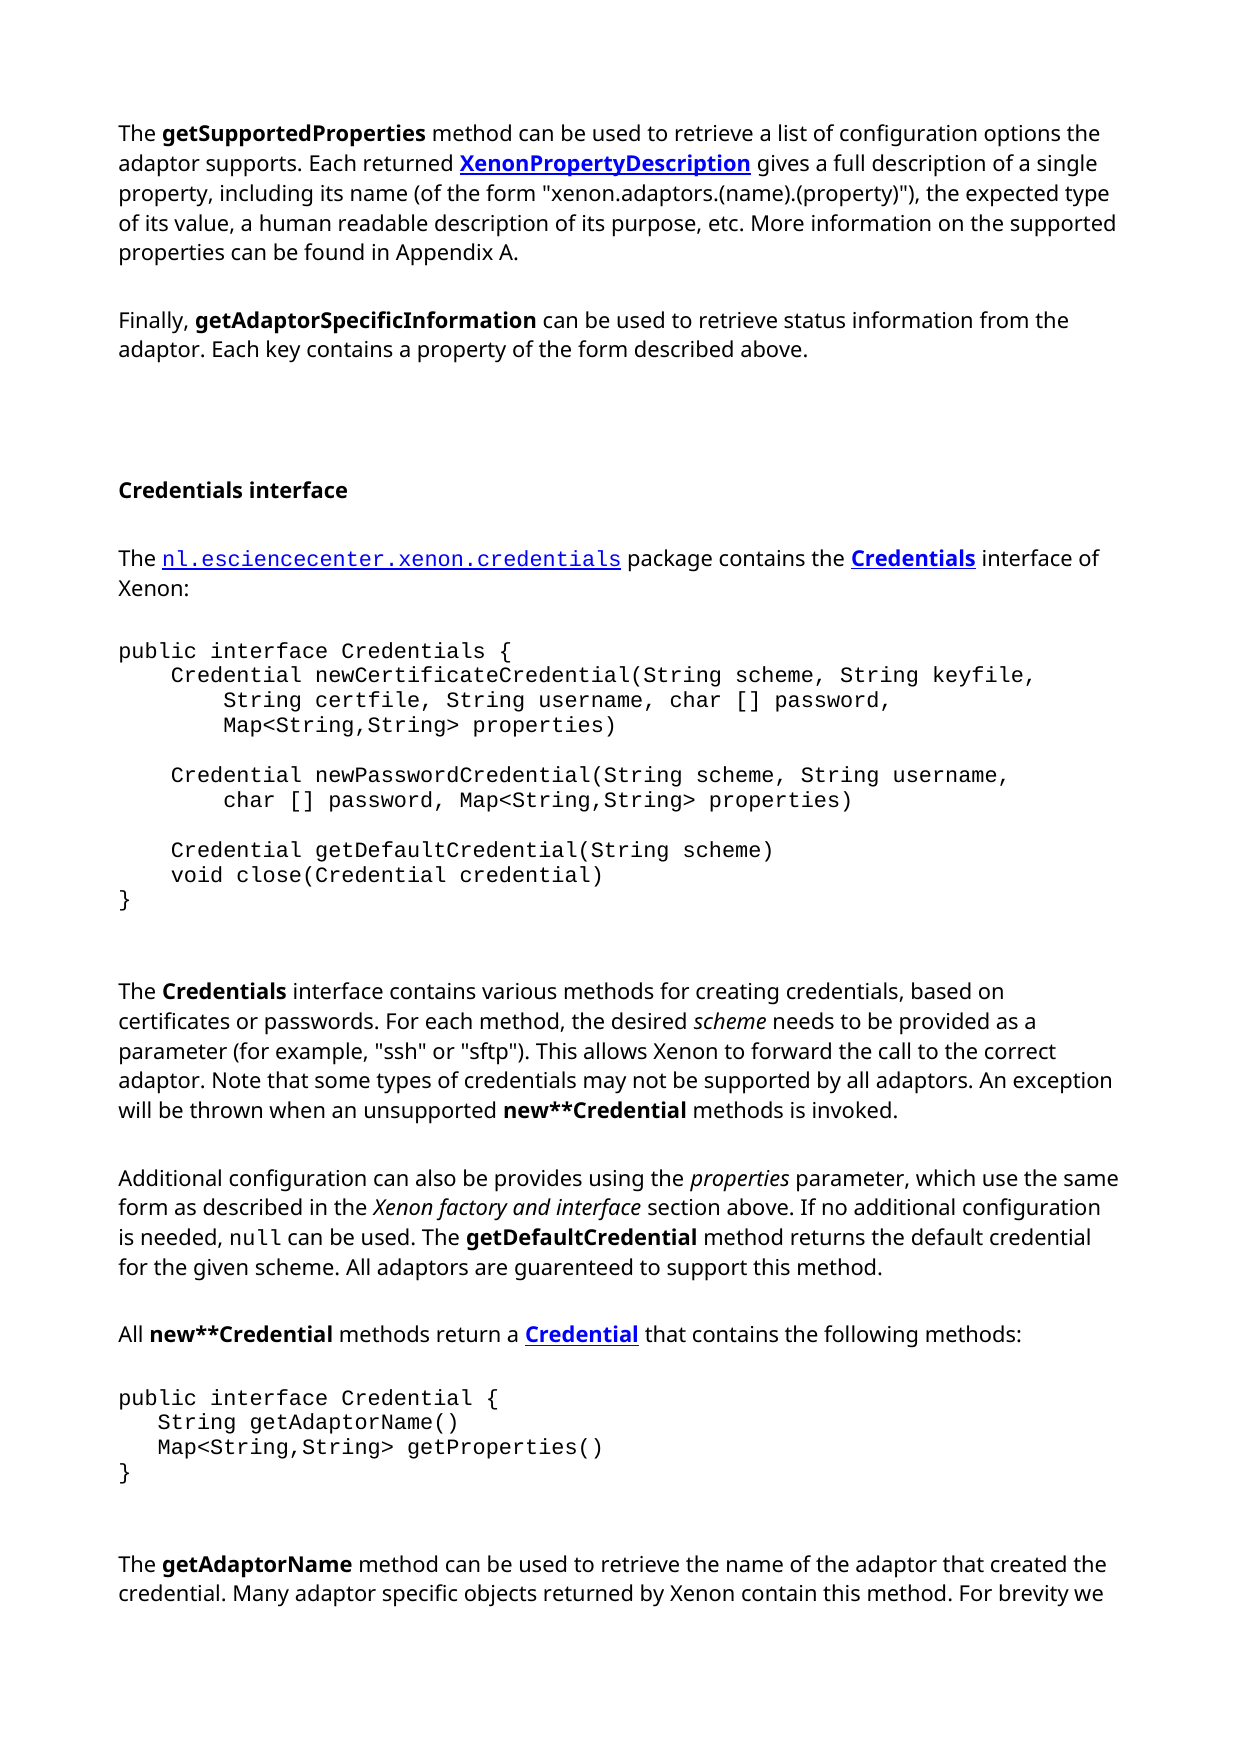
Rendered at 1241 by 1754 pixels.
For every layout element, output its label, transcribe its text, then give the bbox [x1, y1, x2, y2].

text Credential newPasswordCredential(String scheme, String username, [118, 764, 1122, 789]
text Additional configuration can also be provides using the properties parameter, which use the same form as described in the Xenon factory and interface section above. If no additional configuration is needed, null can be used. The getDefaultCredential method returns the default credential for the given scheme. All adaptors are guarenteed to support this method. [118, 1162, 1122, 1282]
text Credential newCertificateCredential(String scheme, String keyfile, [118, 664, 1122, 689]
text void close(Credential credential) [118, 864, 1122, 888]
text All new**Credential methods return a Credential that contains the following methods: [118, 1319, 1122, 1349]
text Finally, getAdaptorSpecificInformation can be used to retrieve status information from the adaptor. Each key contains a property of the form described above. [118, 304, 1122, 364]
text Map<String,String> properties) [118, 714, 1122, 739]
text Map<String,String> getProperties() [118, 1436, 1122, 1461]
text } [118, 1461, 1122, 1486]
text } [118, 888, 1122, 913]
text The getAdaptorName method can be used to retrieve the name of the adaptor that created the credential. Many adaptor specific objects returned by Xenon contain this method. For brevity we [118, 1548, 1122, 1608]
text The Credentials interface contains various methods for creating credentials, based on certificates or passwords. For each method, the desired scheme needs to be provided as a parameter (for example, "ssh" or "sftp"). This allows Xenon to forward the call to the correct adaptor. Note that some types of credentials may not be supported by all adaptors. An exception will be thrown when an unsupported new**Credential methods is invoked. [118, 976, 1122, 1125]
text The nl.esciencecenter.xenon.credentials package contains the Credentials interface of Xenon: [118, 542, 1122, 602]
text Credential getDefaultCredential(String scheme) [118, 839, 1122, 864]
text The getSupportedProperties method can be used to retrieve a list of configuration options the adaptor supports. Each returned XenonPropertyDescription gives a full description of a single property, including its name (of the form "xenon.adaptors.(name).(property)"), the expected type of its value, a human readable description of its purpose, etc. More information on the supported properties can be found in Appendix A. [118, 118, 1122, 267]
text public interface Credentials { [118, 640, 1122, 664]
text String getAdaptorName() [118, 1411, 1122, 1436]
text Credentials interface [118, 475, 1122, 505]
text String certfile, String username, char [] password, [118, 689, 1122, 714]
text char [] password, Map<String,String> properties) [118, 789, 1122, 814]
text public interface Credential { [118, 1387, 1122, 1411]
